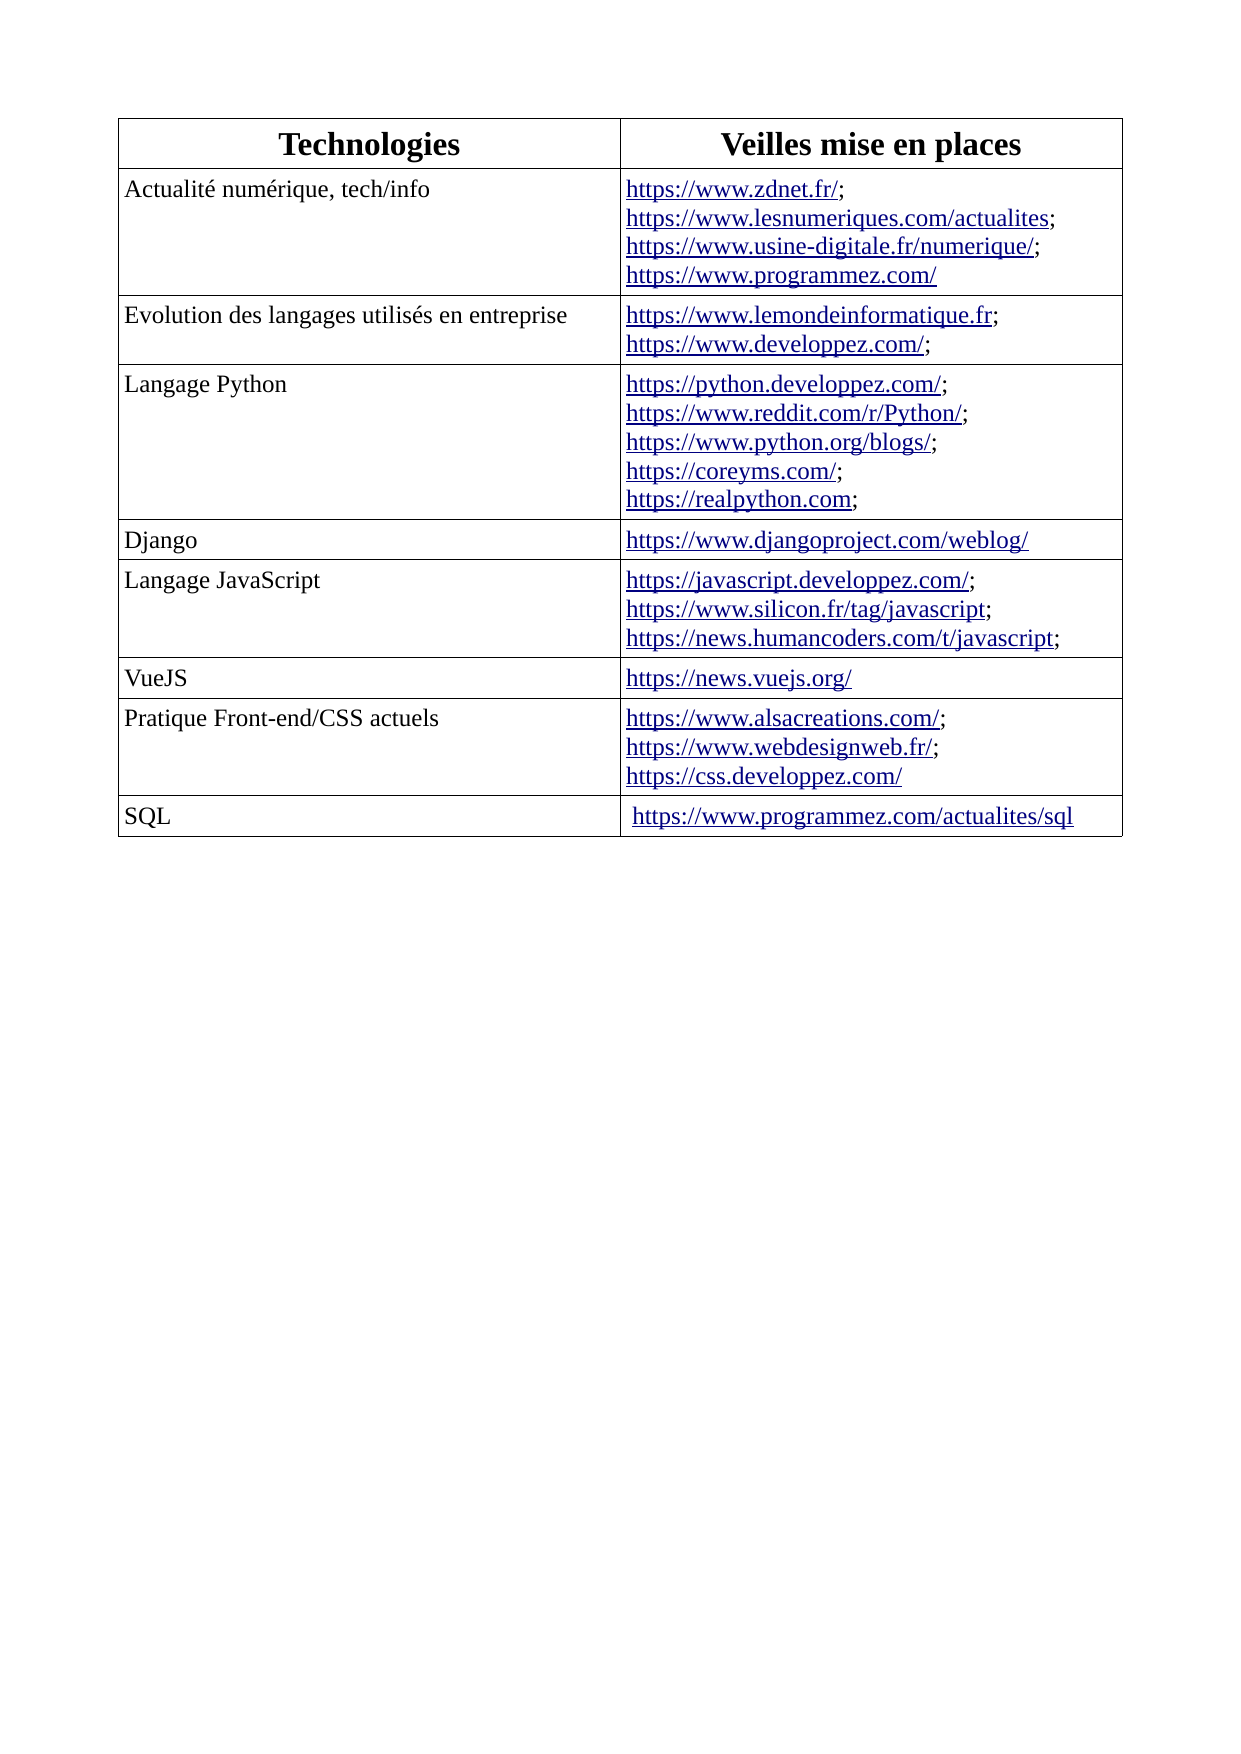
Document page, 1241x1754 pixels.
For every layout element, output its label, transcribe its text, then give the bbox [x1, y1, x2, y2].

table_cell https://python.developpez.com/; https://www.reddit.com/r/Python/; https://www.python.org/blogs/; https://coreyms.com/; https://realpython.com; [621, 365, 1122, 519]
table_cell Langage Python [119, 365, 620, 519]
table_cell https://www.djangoproject.com/weblog/ [621, 520, 1122, 559]
table_cell https://www.programmez.com/actualites/sql [621, 796, 1122, 836]
table_cell Evolution des langages utilisés en entreprise [119, 296, 620, 364]
table_header Veilles mise en places [621, 119, 1122, 168]
table_cell https://news.vuejs.org/ [621, 658, 1122, 697]
table_cell Actualité numérique, tech/info [119, 169, 620, 294]
table_cell Pratique Front-end/CSS actuels [119, 699, 620, 795]
table_cell https://www.lemondeinformatique.fr; https://www.developpez.com/; [621, 296, 1122, 364]
table_cell Django [119, 520, 620, 559]
table_cell SQL [119, 796, 620, 836]
table_cell Langage JavaScript [119, 560, 620, 657]
table_cell VueJS [119, 658, 620, 697]
table_cell https://www.zdnet.fr/; https://www.lesnumeriques.com/actualites; https://www.usine-digitale.fr/numerique/; https://www.programmez.com/ [621, 169, 1122, 294]
table_header Technologies [119, 119, 620, 168]
table_cell https://www.alsacreations.com/; https://www.webdesignweb.fr/; https://css.developpez.com/ [621, 699, 1122, 795]
table_cell https://javascript.developpez.com/; https://www.silicon.fr/tag/javascript; https://news.humancoders.com/t/javascript; [621, 560, 1122, 657]
